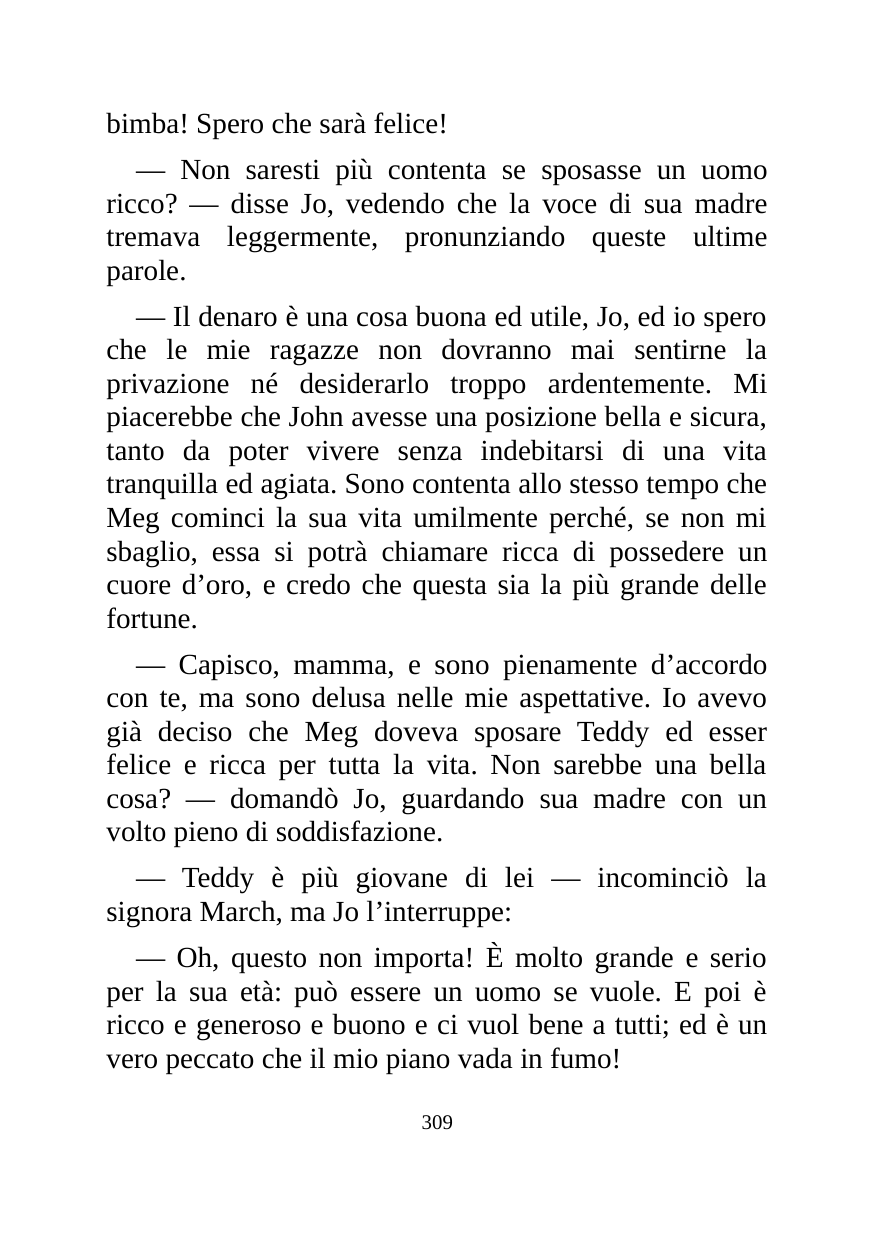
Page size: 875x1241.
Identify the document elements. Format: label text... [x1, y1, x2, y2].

text — Non saresti più contenta se sposasse un uomo ricco? — disse Jo, vedendo che la voce di sua madre tremava leggermente, pronunziando queste ultime parole. [106, 152, 768, 286]
text — Oh, questo non importa! È molto grande e serio per la sua età: può essere un uomo se vuole. E poi è ricco e generoso e buono e ci vuol bene a tutti; ed è un vero peccato che il mio piano vada in fumo! [106, 940, 768, 1074]
text bimba! Spero che sarà felice! [106, 106, 768, 140]
text — Capisco, mamma, e sono pienamente d’accordo con te, ma sono delusa nelle mie aspettative. Io avevo già deciso che Meg doveva sposare Teddy ed esser felice e ricca per tutta la vita. Non sarebbe una bella cosa? — domandò Jo, guardando sua madre con un volto pieno di soddisfazione. [106, 647, 768, 848]
text — Il denaro è una cosa buona ed utile, Jo, ed io spero che le mie ragazze non dovranno mai sentirne la privazione né desiderarlo troppo ardentemente. Mi piacerebbe che John avesse una posizione bella e sicura, tanto da poter vivere senza indebitarsi di una vita tranquilla ed agiata. Sono contenta allo stesso tempo che Meg cominci la sua vita umilmente perché, se non mi sbaglio, essa si potrà chiamare ricca di possedere un cuore d’oro, e credo che questa sia la più grande delle fortune. [106, 299, 768, 634]
text — Teddy è più giovane di lei — incominciò la signora March, ma Jo l’interruppe: [106, 861, 768, 928]
